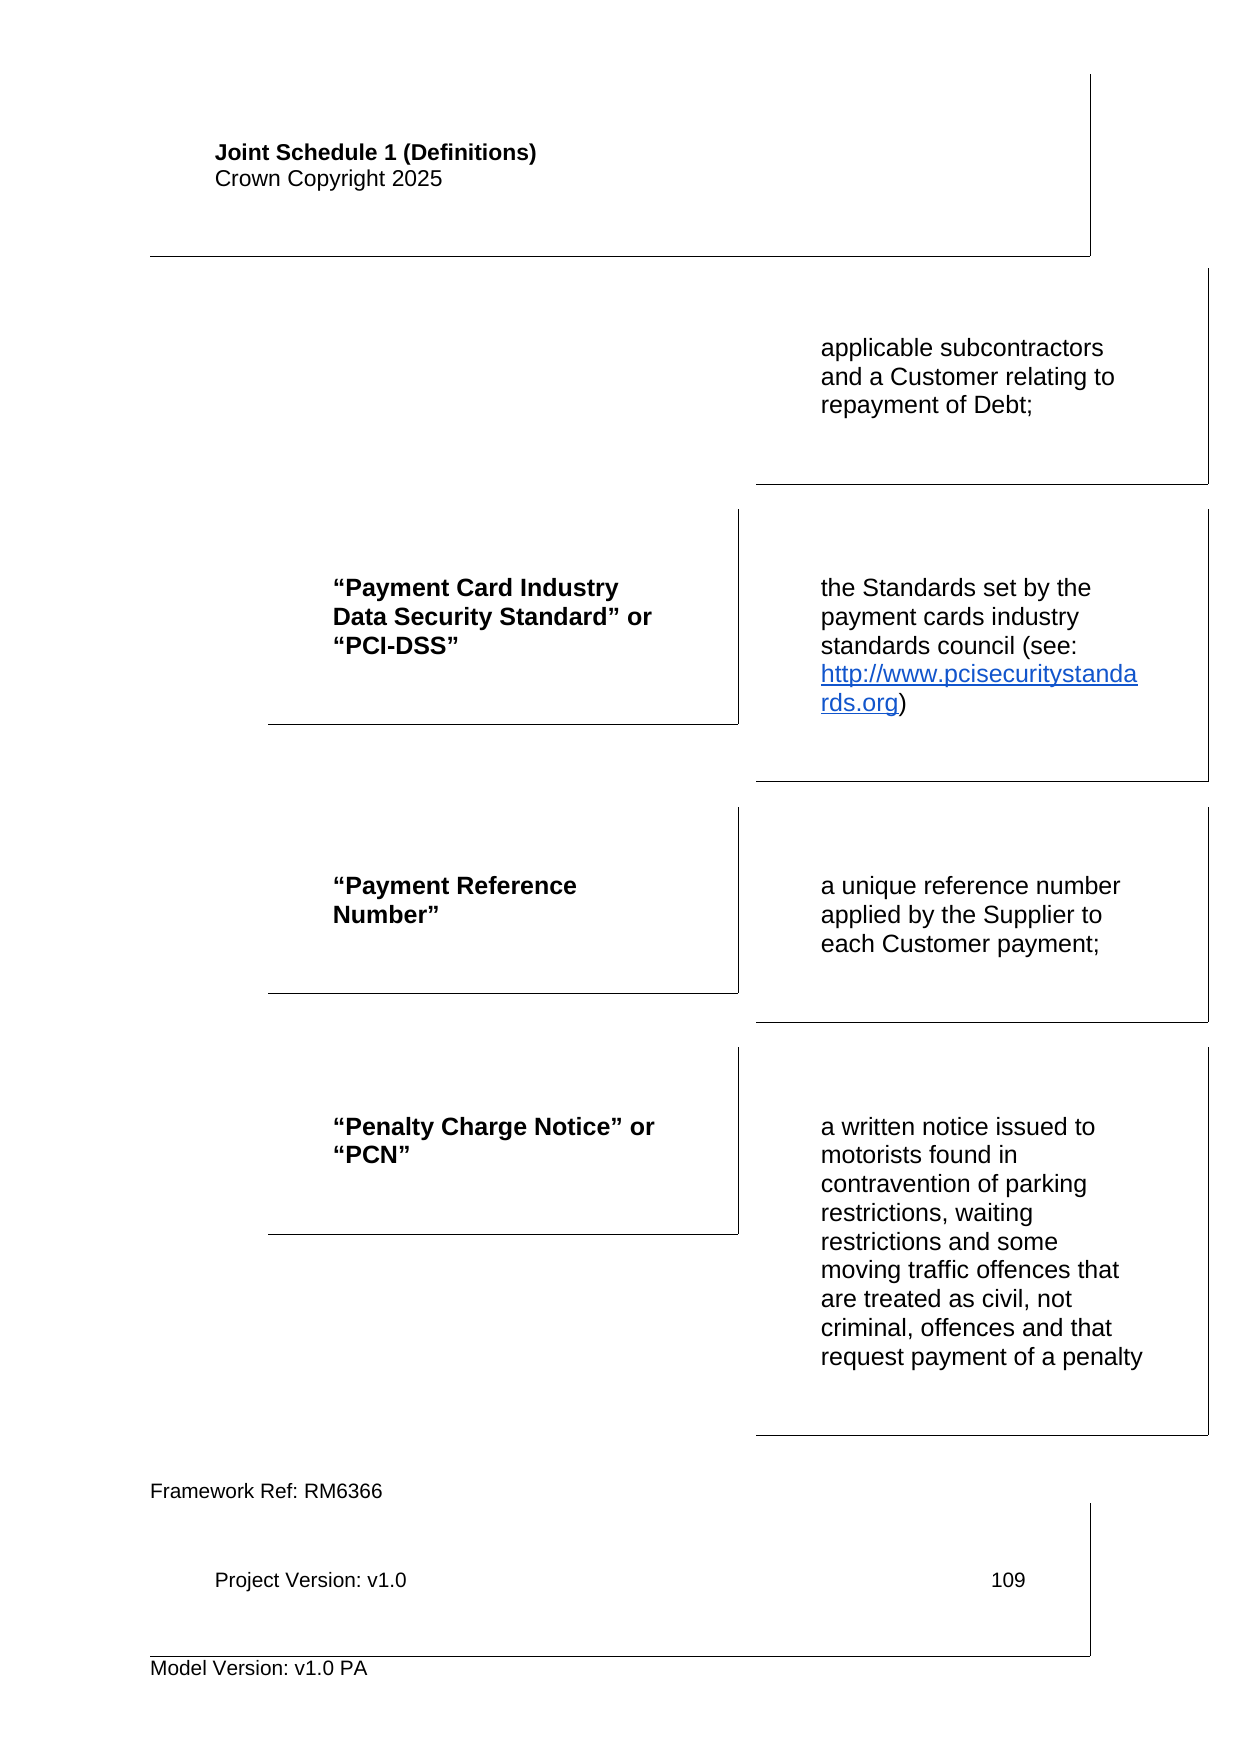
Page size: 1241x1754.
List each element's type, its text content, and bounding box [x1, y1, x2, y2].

table_cell [268, 1235, 738, 1435]
table_cell [268, 994, 738, 1034]
table_cell [268, 725, 738, 794]
table_cell applicable subcontractors and a Customer relating to repayment of Debt; [738, 256, 1208, 496]
table_cell [268, 256, 738, 496]
table_cell a written notice issued to motorists found in contravention of parking restrictions, waiting restrictions and some moving traffic offences that are treated as civil, not criminal, offences and that request payment of a penalty [738, 1035, 1208, 1435]
table_cell “Payment Reference Number” [268, 794, 738, 993]
table_cell “Penalty Charge Notice” or “PCN” [268, 1035, 738, 1234]
table_cell a unique reference number applied by the Supplier to each Customer payment; [738, 794, 1208, 1034]
table_cell the Standards set by the payment cards industry standards council (see: http://www.pcisecuritystandards.org) [738, 496, 1208, 794]
table_cell “Payment Card Industry Data Security Standard” or “PCI-DSS” [268, 496, 738, 724]
